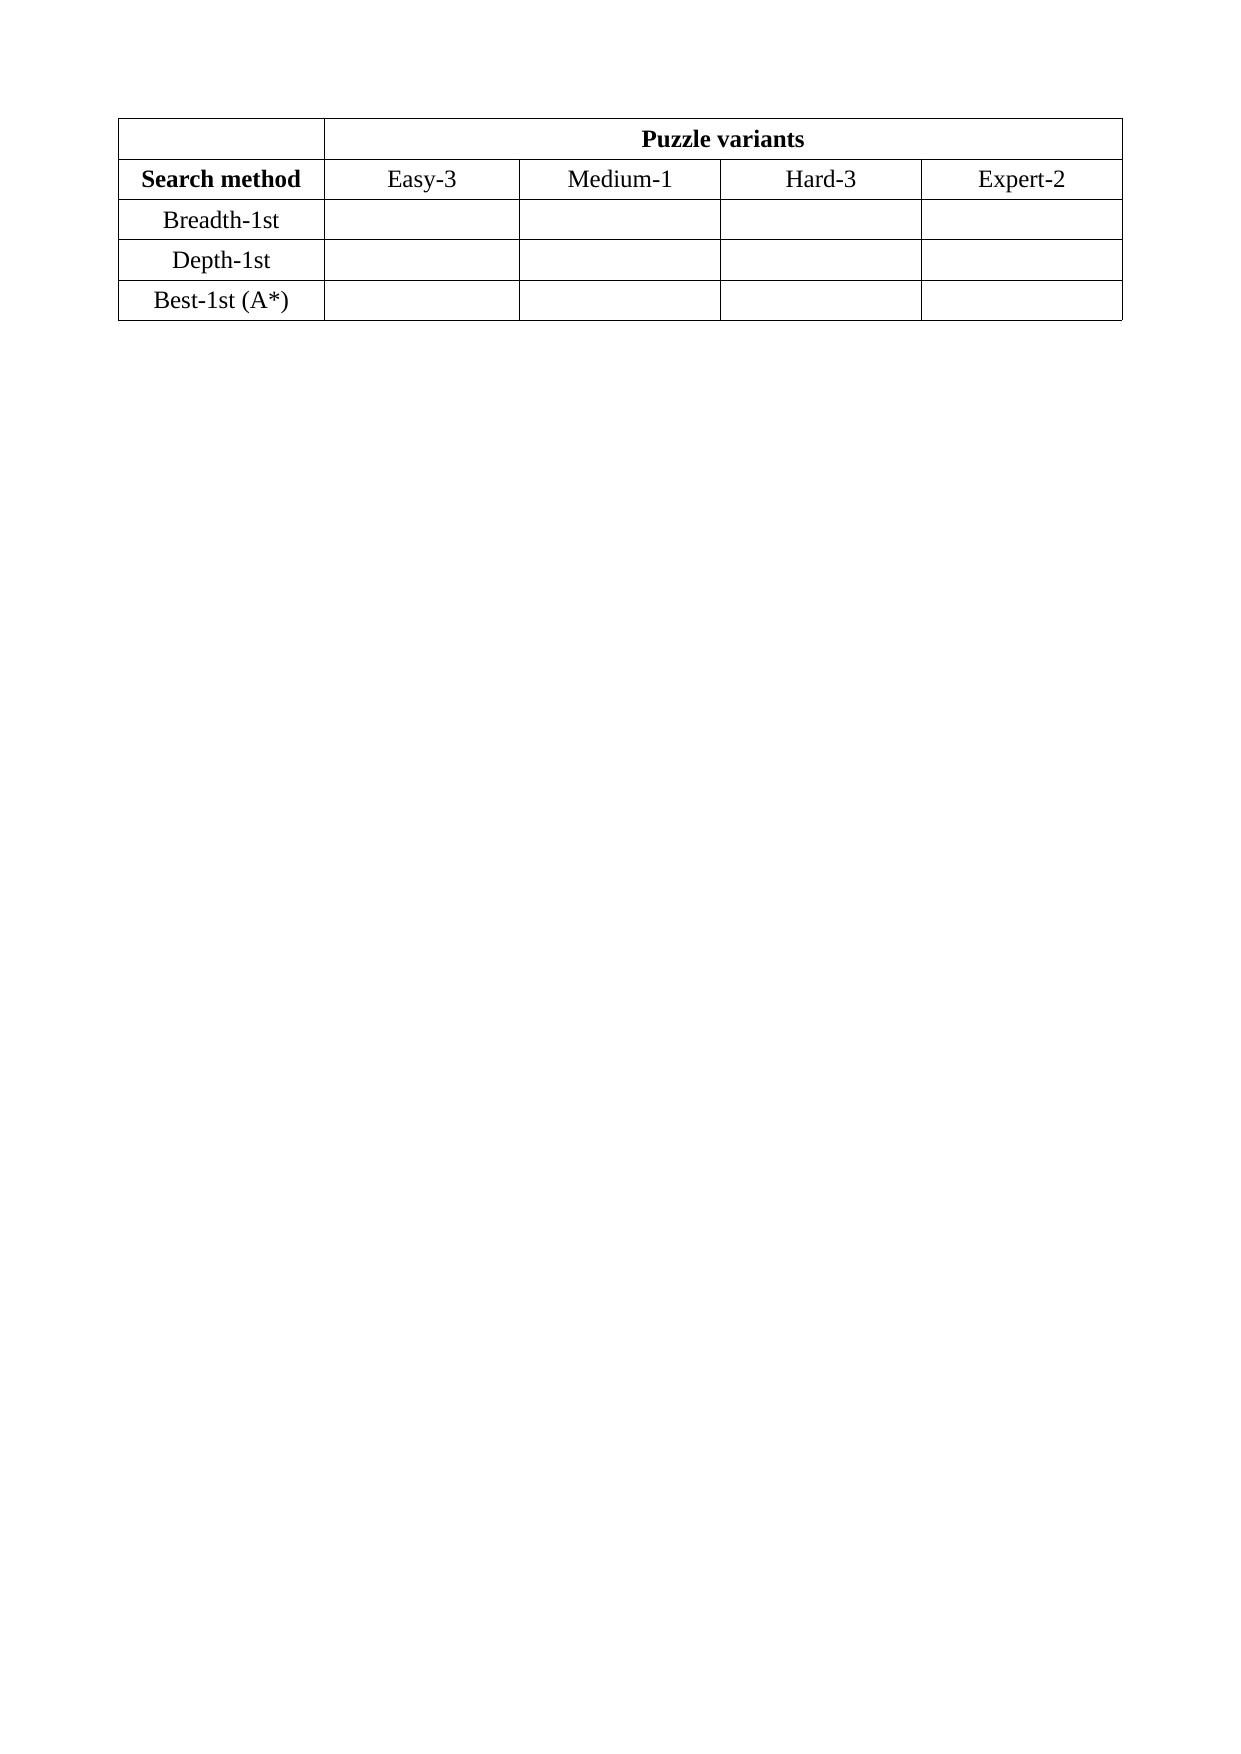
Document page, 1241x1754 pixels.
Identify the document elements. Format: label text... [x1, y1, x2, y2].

table_cell [520, 200, 720, 239]
table_cell [721, 281, 921, 320]
table_cell [325, 281, 519, 320]
table_cell [520, 281, 720, 320]
table_header [119, 119, 324, 158]
table_header Puzzle variants [325, 119, 1122, 158]
table_header Easy-3 [325, 160, 519, 199]
table_cell [922, 240, 1122, 279]
table_header Hard-3 [721, 160, 921, 199]
table_header Search method [119, 160, 324, 199]
table_cell [922, 281, 1122, 320]
table_cell Best-1st (A*) [119, 281, 324, 320]
table_cell [922, 200, 1122, 239]
table_cell Breadth-1st [119, 200, 324, 239]
table_header Expert-2 [922, 160, 1122, 199]
table_cell [520, 240, 720, 279]
table_cell [325, 200, 519, 239]
table_cell Depth-1st [119, 240, 324, 279]
table_cell [721, 200, 921, 239]
table_header Medium-1 [520, 160, 720, 199]
table_cell [325, 240, 519, 279]
table_cell [721, 240, 921, 279]
